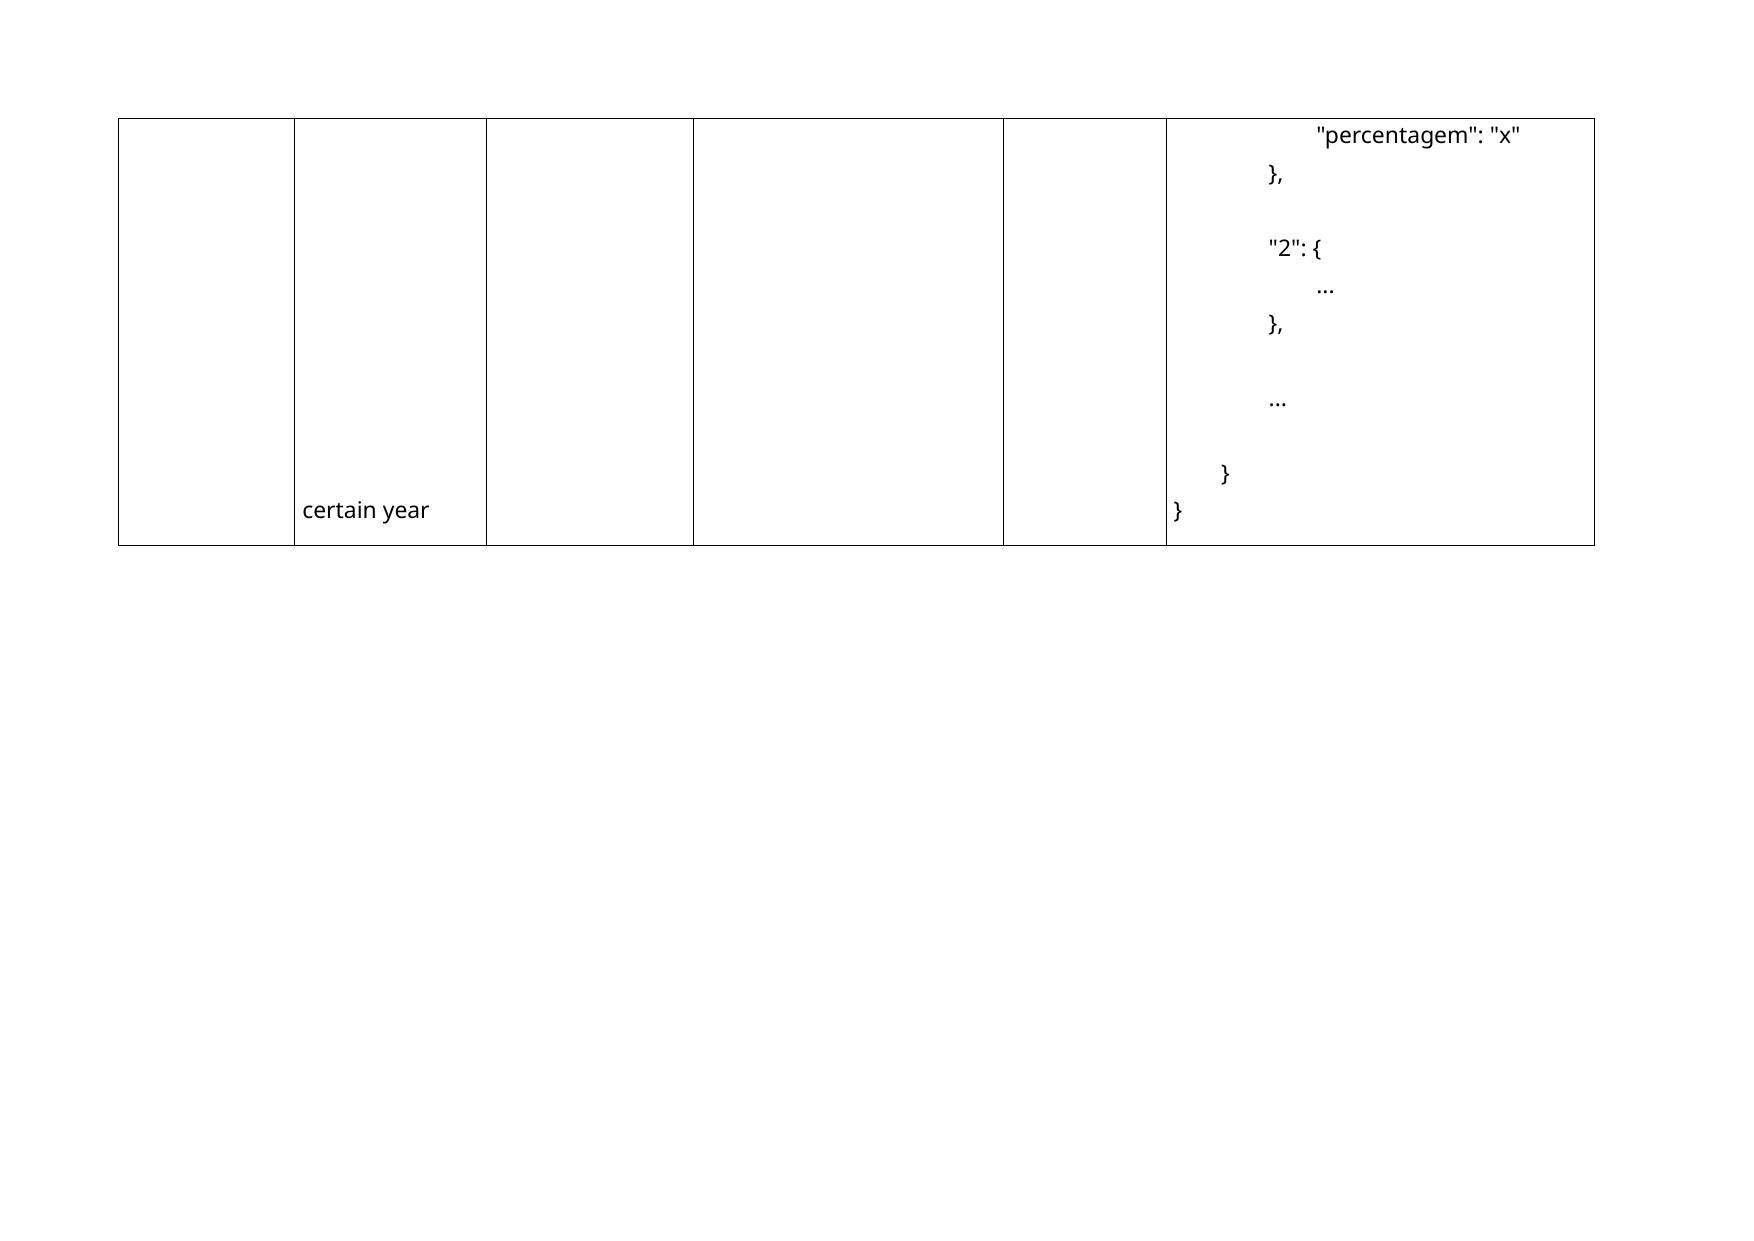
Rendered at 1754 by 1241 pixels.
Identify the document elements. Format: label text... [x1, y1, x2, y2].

table_cell [119, 119, 294, 545]
table_cell [694, 119, 1003, 545]
table_cell certain year [295, 119, 486, 545]
table_cell [487, 119, 693, 545]
table_cell "percentagem": "x" }, "2": { ... }, ... } } [1167, 119, 1594, 545]
table_cell [1004, 119, 1166, 545]
